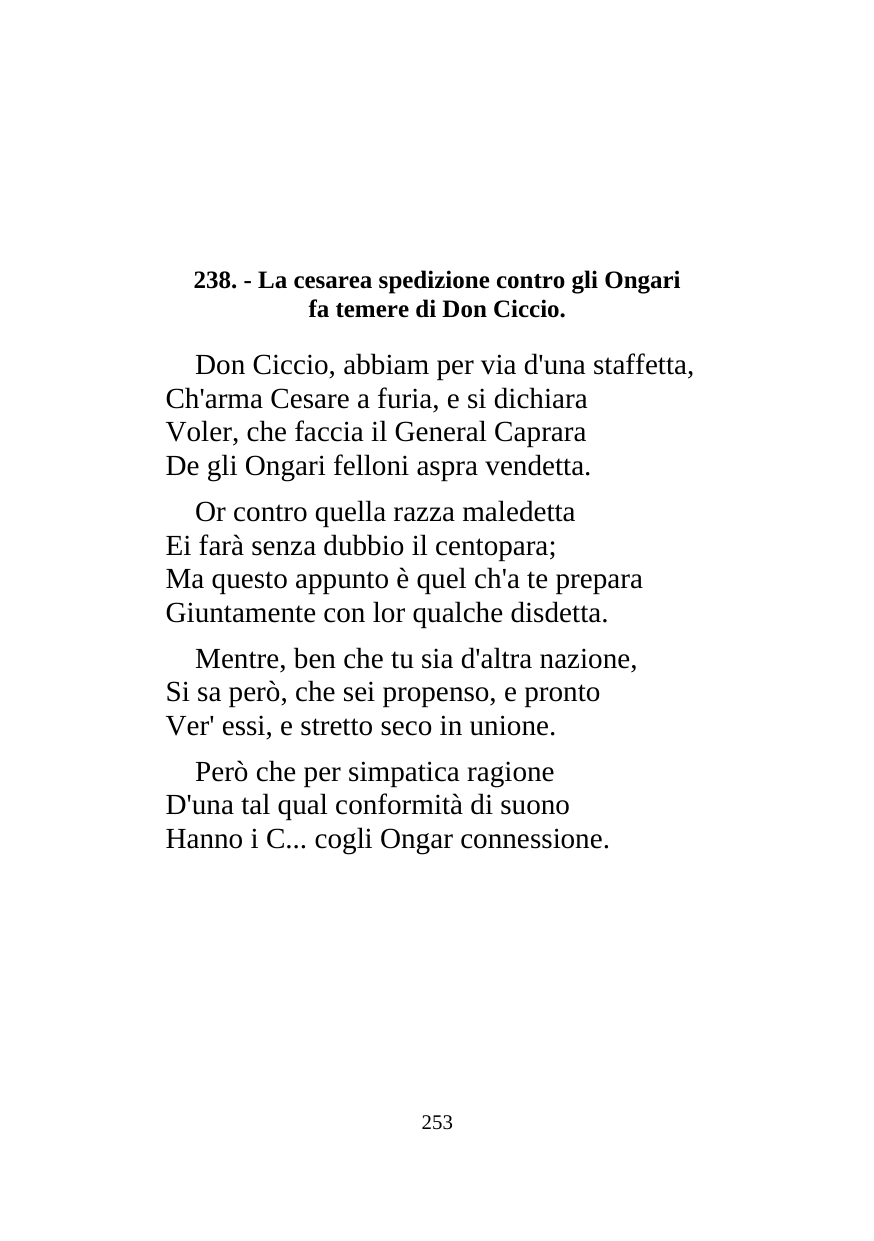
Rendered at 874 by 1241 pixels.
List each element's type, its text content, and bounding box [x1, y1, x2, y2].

text Mentre, ben che tu sia d'altra nazione, Si sa però, che sei propenso, e pronto Ver' essi, e stretto seco in unione. [165, 641, 768, 741]
text 238. - La cesarea spedizione contro gli Ongari fa temere di Don Ciccio. [106, 265, 768, 322]
text Però che per simpatica ragione D'una tal qual conformità di suono Hanno i C... cogli Ongar connessione. [165, 754, 768, 854]
text Or contro quella razza maledetta Ei farà senza dubbio il centopara; Ma questo appunto è quel ch'a te prepara Giuntamente con lor qualche disdetta. [165, 494, 768, 628]
text Don Ciccio, abbiam per via d'una staffetta, Ch'arma Cesare a furia, e si dichiara Voler, che faccia il General Caprara De gli Ongari felloni aspra vendetta. [165, 347, 768, 482]
